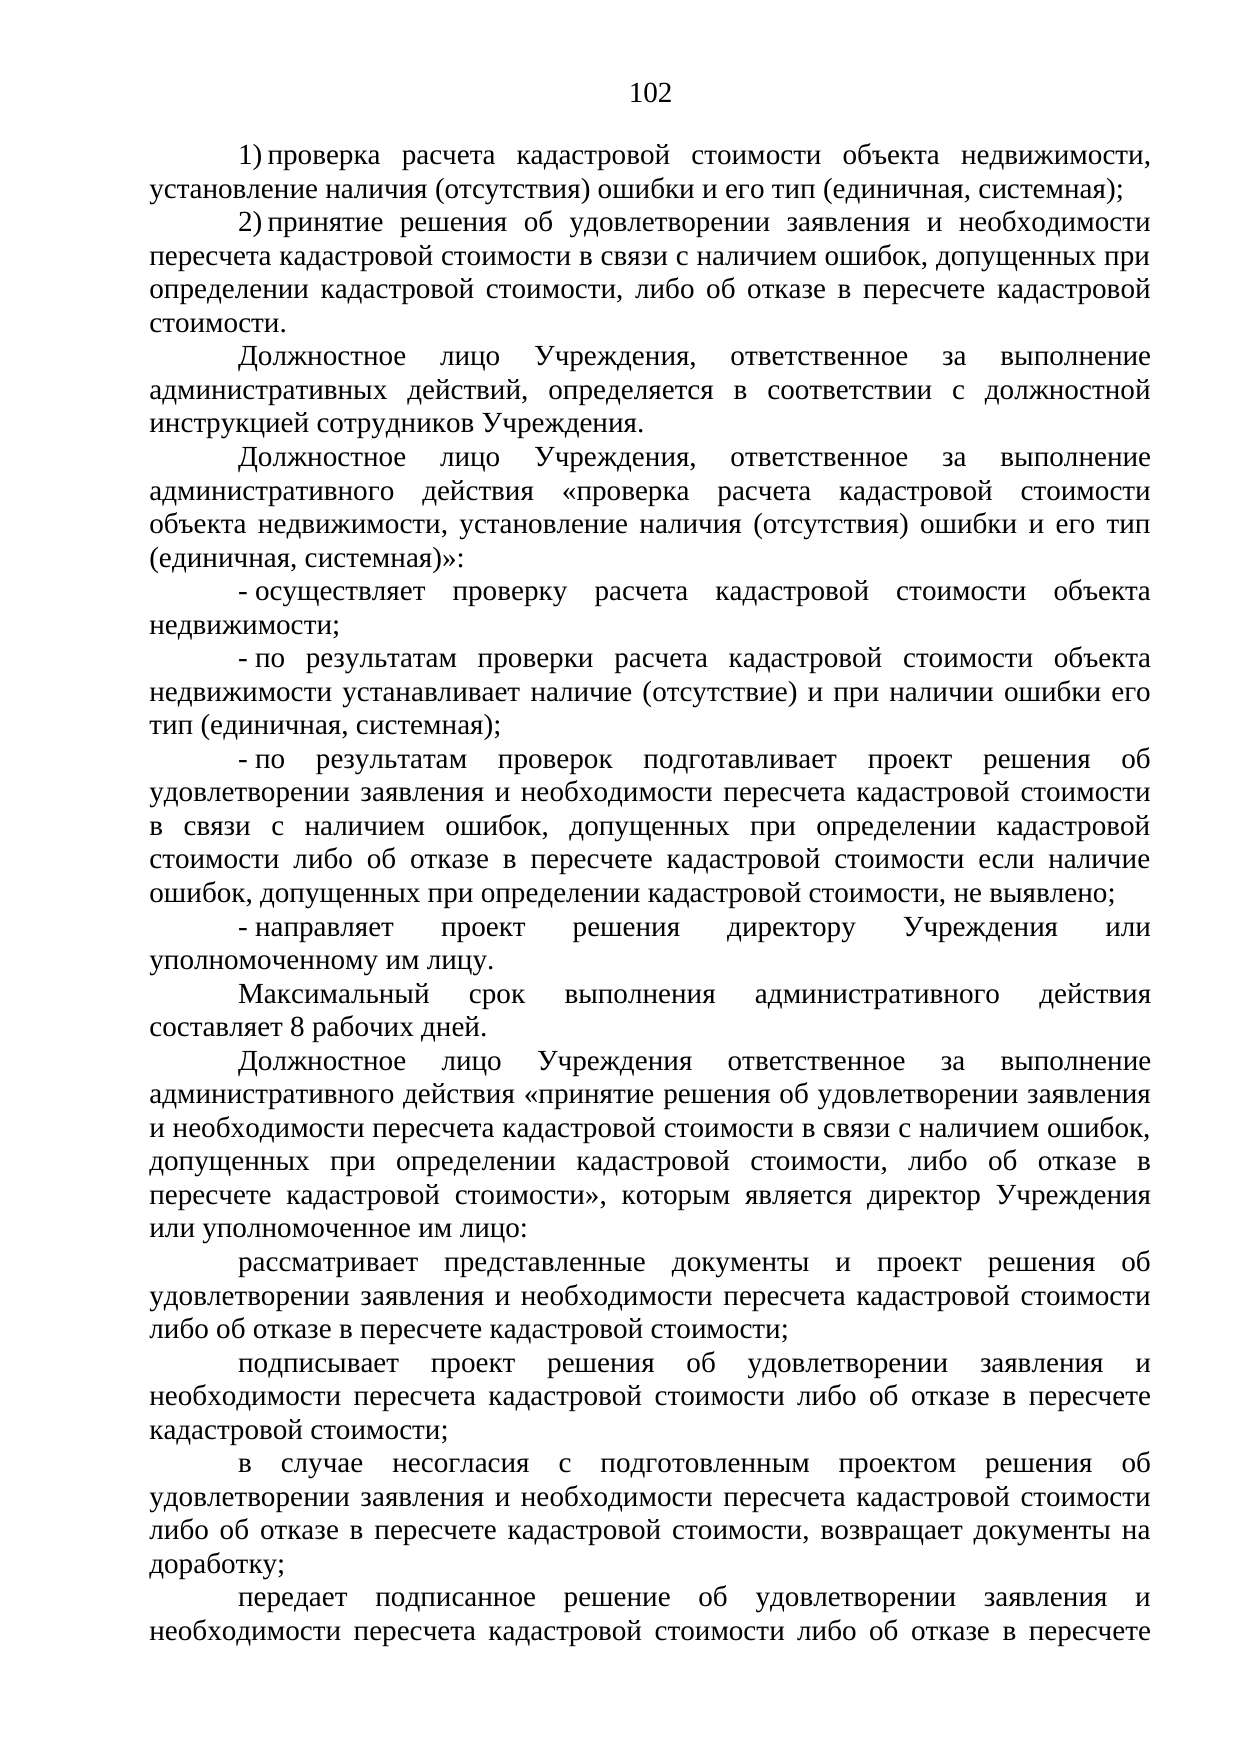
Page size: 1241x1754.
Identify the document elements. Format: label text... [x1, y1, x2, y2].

text - по результатам проверки расчета кадастровой стоимости объекта недвижимости устанавливает наличие (отсутствие) и при наличии ошибки его тип (единичная, системная); [149, 640, 1152, 741]
text - по результатам проверок подготавливает проект решения об удовлетворении заявления и необходимости пересчета кадастровой стоимости в связи с наличием ошибок, допущенных при определении кадастровой стоимости либо об отказе в пересчете кадастровой стоимости если наличие ошибок, допущенных при определении кадастровой стоимости, не выявлено; [149, 741, 1152, 909]
text в случае несогласия с подготовленным проектом решения об удовлетворении заявления и необходимости пересчета кадастровой стоимости либо об отказе в пересчете кадастровой стоимости, возвращает документы на доработку; [149, 1445, 1152, 1579]
list принятие решения об удовлетворении заявления и необходимости пересчета кадастровой стоимости в связи с наличием ошибок, допущенных при определении кадастровой стоимости, либо об отказе в пересчете кадастровой стоимости. [149, 204, 1152, 338]
text подписывает проект решения об удовлетворении заявления и необходимости пересчета кадастровой стоимости либо об отказе в пересчете кадастровой стоимости; [149, 1345, 1152, 1445]
text рассматривает представленные документы и проект решения об удовлетворении заявления и необходимости пересчета кадастровой стоимости либо об отказе в пересчете кадастровой стоимости; [149, 1244, 1152, 1345]
text Должностное лицо Учреждения ответственное за выполнение административного действия «принятие решения об удовлетворении заявления и необходимости пересчета кадастровой стоимости в связи с наличием ошибок, допущенных при определении кадастровой стоимости, либо об отказе в пересчете кадастровой стоимости», которым является директор Учреждения или уполномоченное им лицо: [149, 1043, 1152, 1244]
text - осуществляет проверку расчета кадастровой стоимости объекта недвижимости; [149, 573, 1152, 640]
text Должностное лицо Учреждения, ответственное за выполнение административного действия «проверка расчета кадастровой стоимости объекта недвижимости, установление наличия (отсутствия) ошибки и его тип (единичная, системная)»: [149, 439, 1152, 573]
text - направляет проект решения директору Учреждения или уполномоченному им лицу. [149, 909, 1152, 976]
text передает подписанное решение об удовлетворении заявления и необходимости пересчета кадастровой стоимости либо об отказе в пересчете [149, 1579, 1152, 1647]
text Максимальный срок выполнения административного действия составляет 8 рабочих дней. [149, 976, 1152, 1043]
text Должностное лицо Учреждения, ответственное за выполнение административных действий, определяется в соответствии с должностной инструкцией сотрудников Учреждения. [149, 338, 1152, 439]
list проверка расчета кадастровой стоимости объекта недвижимости, установление наличия (отсутствия) ошибки и его тип (единичная, системная); [149, 137, 1152, 204]
